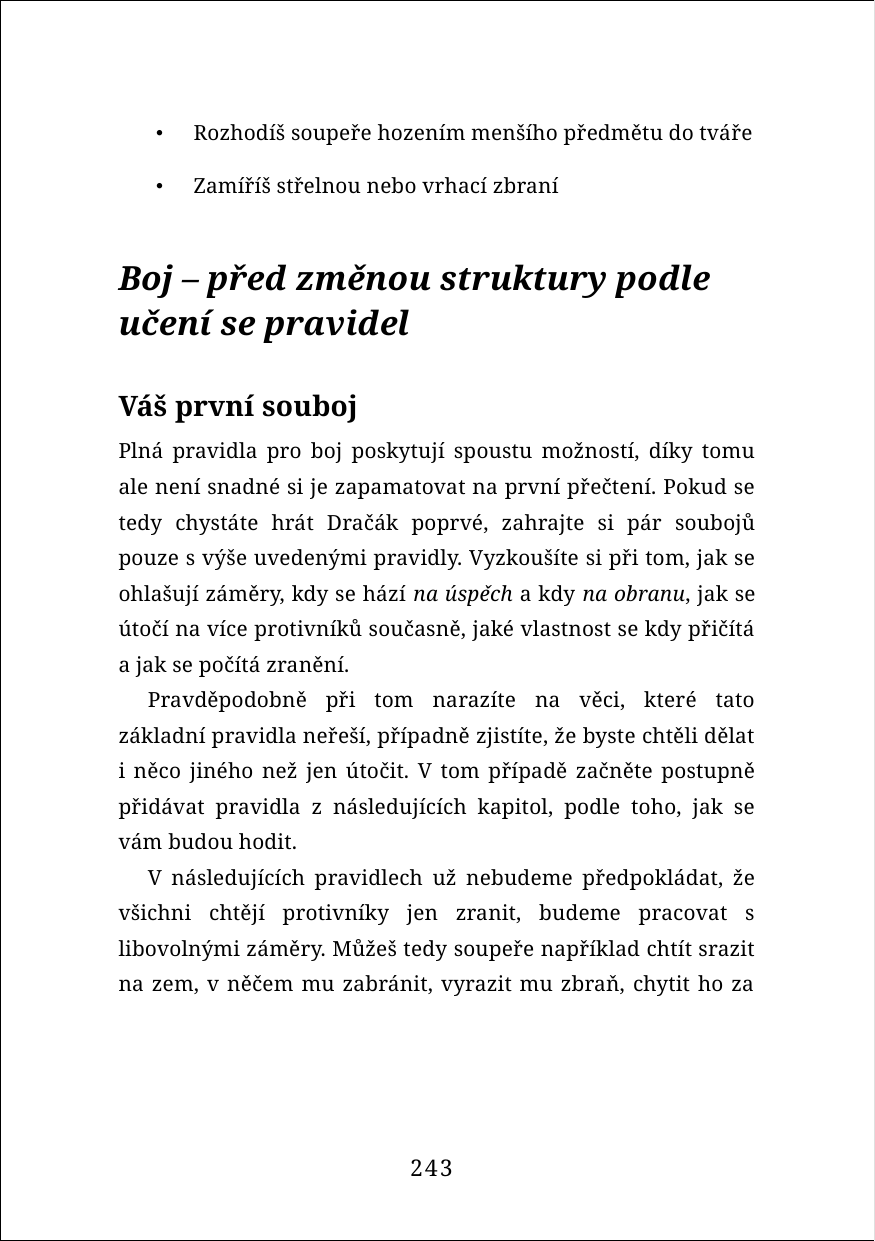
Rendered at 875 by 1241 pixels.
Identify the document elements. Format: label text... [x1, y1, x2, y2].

subtitle Boj – před změnou struktury podle učení se pravidel [118, 254, 756, 345]
subtitle Váš první souboj [118, 386, 756, 425]
list Rozhodíš soupeře hozením menšího předmětu do tváře [156, 118, 756, 147]
list Zamíříš střelnou nebo vrhací zbraní [156, 171, 756, 200]
text Plná pravidla pro boj poskytují spoustu možností, díky tomu ale není snadné si je zapamatovat na první přečtení. Pokud se tedy chystáte hrát Dračák poprvé, zahrajte si pár soubojů pouze s výše uvedenými pravidly. Vyzkoušíte si při tom, jak se ohlašují záměry, kdy se hází na úspěch a kdy na obranu, jak se útočí na více protivníků současně, jaké vlastnost se kdy přičítá a jak se počítá zranění. Pravděpodobně při tom narazíte na věci, které tato základní pravidla neřeší, případně zjistíte, že byste chtěli dělat i něco jiného než jen útočit. V tom případě začněte postupně přidávat pravidla z následujících kapitol, podle toho, jak se vám budou hodit. V následujících pravidlech už nebudeme předpokládat, že všichni chtějí protivníky jen zranit, budeme pracovat s libovolnými záměry. Můžeš tedy soupeře například chtít srazit na zem, v něčem mu zabránit, vyrazit mu zbraň, chytit ho za [118, 437, 756, 998]
